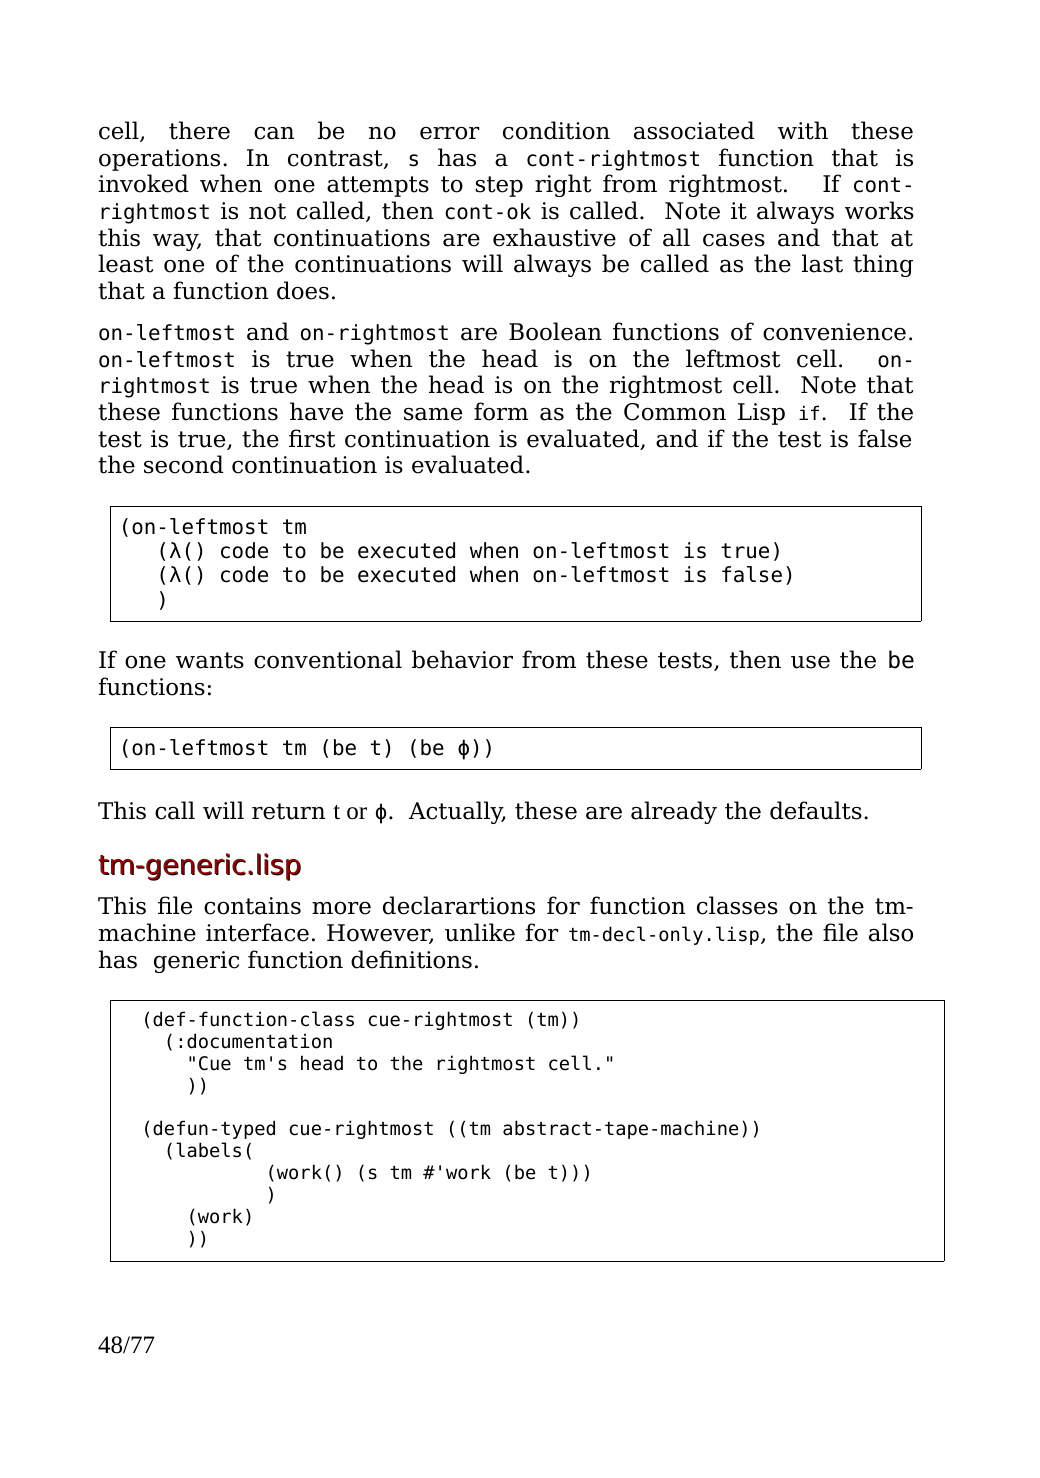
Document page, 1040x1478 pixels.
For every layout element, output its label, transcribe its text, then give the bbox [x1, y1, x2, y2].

text (def-function-class cue-rightmost (tm)) [119, 1009, 935, 1031]
text (on-leftmost tm (be t) (be ϕ)) [119, 736, 912, 760]
text ) [119, 1184, 935, 1206]
text ) [119, 588, 912, 612]
text "Cue tm's head to the rightmost cell." [119, 1053, 935, 1074]
subtitle tm-generic.lisp [98, 849, 914, 881]
text (defun-typed cue-rightmost ((tm abstract-tape-machine)) [119, 1118, 935, 1140]
text This call will return t or ϕ. Actually, these are already the defaults. [98, 796, 914, 824]
text (work() (s tm #'work (be t))) [119, 1162, 935, 1184]
text (work) [119, 1206, 935, 1228]
text (λ() code to be executed when on-leftmost is true) [119, 539, 912, 563]
text (on-leftmost tm [119, 515, 912, 539]
text If one wants conventional behavior from these tests, then use the be functions: [98, 647, 914, 701]
text )) [119, 1074, 935, 1096]
text (:documentation [119, 1031, 935, 1053]
text cell, there can be no error condition associated with these operations. In contrast, s has a cont-rightmost function that is invoked when one attempts to step right from rightmost. If cont-rightmost is not called, then cont-ok is called. Note it always works this way, that continuations are exhaustive of all cases and that at least one of the continuations will always be called as the last thing that a function does. [98, 118, 914, 305]
text This file contains more declarartions for function classes on the tm-machine interface. However, unlike for tm-decl-only.lisp, the file also has generic function definitions. [98, 893, 914, 973]
text )) [119, 1228, 935, 1249]
text on-leftmost and on-rightmost are Boolean functions of convenience. on-leftmost is true when the head is on the leftmost cell. on-rightmost is true when the head is on the rightmost cell. Note that these functions have the same form as the Common Lisp if. If the test is true, the first continuation is evaluated, and if the test is false the second continuation is evaluated. [98, 319, 914, 479]
text (λ() code to be executed when on-leftmost is false) [119, 563, 912, 588]
text (labels( [119, 1140, 935, 1162]
